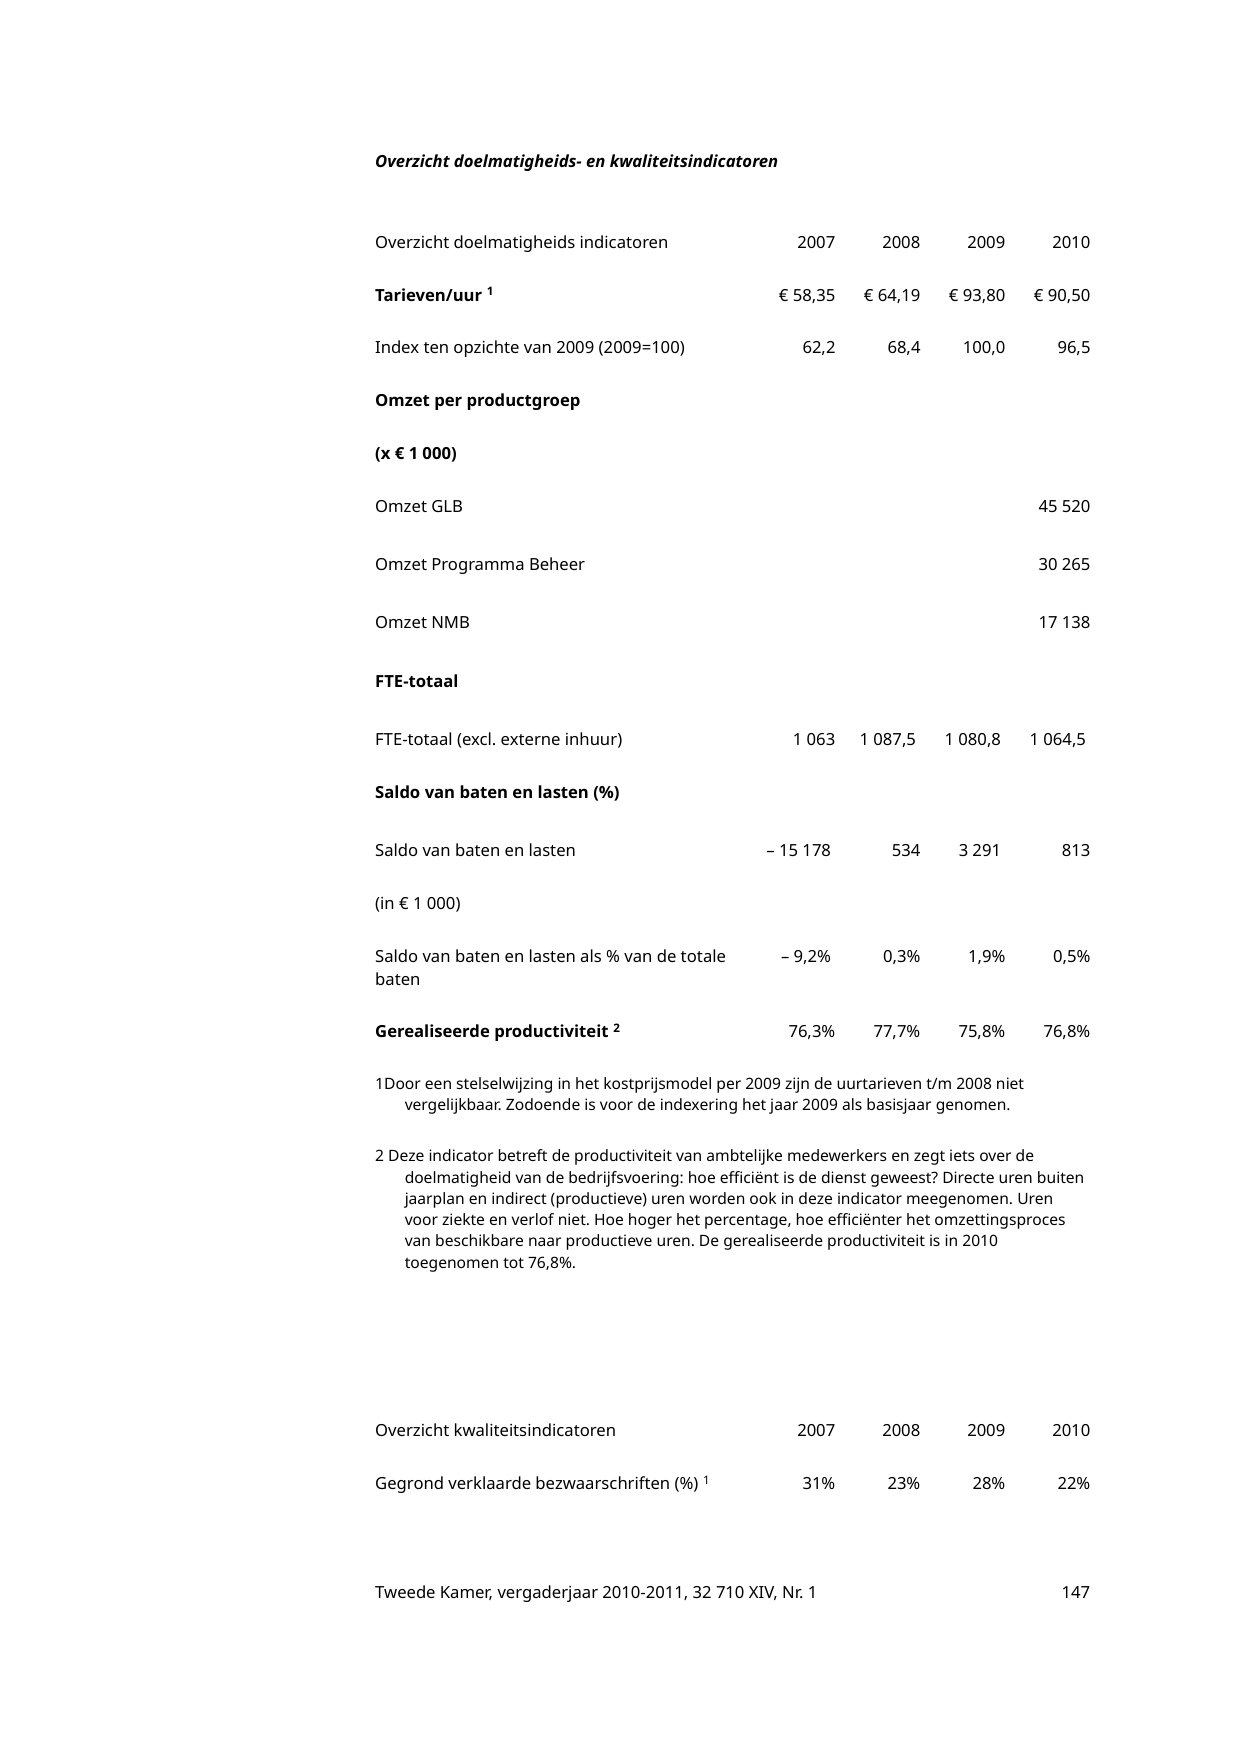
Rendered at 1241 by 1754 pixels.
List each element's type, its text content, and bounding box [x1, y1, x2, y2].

table_cell 22% [1005, 1472, 1090, 1524]
table_header 2008 [835, 1419, 920, 1472]
table_header 2007 [750, 231, 835, 283]
table_cell € 90,50 [1005, 283, 1090, 336]
table_cell Omzet per productgroep (x € 1 000) [375, 389, 750, 494]
table_cell 76,8% [1005, 1020, 1090, 1073]
table_cell 96,5 [1005, 336, 1090, 389]
table_cell 0,3% [835, 945, 920, 1020]
table_cell 534 [835, 839, 920, 944]
table_header 2007 [750, 1419, 835, 1472]
table_cell 100,0 [920, 336, 1005, 389]
table_cell 3 291 [920, 839, 1005, 944]
table_cell € 93,80 [920, 283, 1005, 336]
table_cell 1 080,8 [920, 728, 1005, 781]
table_cell 31% [750, 1472, 835, 1524]
table_cell Saldo van baten en lasten (in € 1 000) [375, 839, 750, 944]
table_cell 62,2 [750, 336, 835, 389]
table_cell Omzet Programma Beheer [375, 553, 750, 611]
table_cell 68,4 [835, 336, 920, 389]
table_cell [750, 553, 835, 611]
table_cell [750, 389, 835, 494]
table_cell FTE-totaal (excl. externe inhuur) [375, 728, 750, 781]
table_cell [920, 553, 1005, 611]
table_cell [1005, 781, 1090, 839]
table_cell 76,3% [750, 1020, 835, 1073]
table_cell 1 063 [750, 728, 835, 781]
table_cell 23% [835, 1472, 920, 1524]
table_cell FTE-totaal [375, 670, 750, 728]
table_cell [1005, 389, 1090, 494]
table_cell [920, 389, 1005, 494]
table_cell 75,8% [920, 1020, 1005, 1073]
table_cell [750, 670, 835, 728]
table_cell Gegrond verklaarde bezwaarschriften (%) 1 [375, 1472, 750, 1524]
table_cell [920, 781, 1005, 839]
table_header Overzicht doelmatigheids indicatoren [375, 231, 750, 283]
table_cell [920, 611, 1005, 669]
table_cell 17 138 [1005, 611, 1090, 669]
table_cell 28% [920, 1472, 1005, 1524]
table_header 2009 [920, 231, 1005, 283]
table_cell Tarieven/uur 1 [375, 283, 750, 336]
table_cell 1 087,5 [835, 728, 920, 781]
table_header 2010 [1005, 231, 1090, 283]
table_cell Omzet NMB [375, 611, 750, 669]
table_cell [835, 553, 920, 611]
table_cell Index ten opzichte van 2009 (2009=100) [375, 336, 750, 389]
table_header 2009 [920, 1419, 1005, 1472]
table_cell [835, 389, 920, 494]
table_cell 813 [1005, 839, 1090, 944]
table_cell Gerealiseerde productiviteit 2 [375, 1020, 750, 1073]
table_cell [835, 781, 920, 839]
table_cell Saldo van baten en lasten (%) [375, 781, 750, 839]
table_header 2010 [1005, 1419, 1090, 1472]
table_cell [1005, 670, 1090, 728]
table_cell 77,7% [835, 1020, 920, 1073]
text Overzicht doelmatigheids- en kwaliteitsindicatoren [375, 150, 1090, 173]
table_cell [750, 494, 835, 553]
table_cell 1,9% [920, 945, 1005, 1020]
table_cell [750, 781, 835, 839]
table_cell [835, 611, 920, 669]
table_cell [835, 670, 920, 728]
table_cell Saldo van baten en lasten als % van de totale baten [375, 945, 750, 1020]
table_cell 1Door een stelselwijzing in het kostprijsmodel per 2009 zijn de uurtarieven t/m 2008 niet vergelijkbaar. Zodoende is voor de indexering het jaar 2009 als basisjaar genomen. 2 Deze indicator betreft de productiviteit van ambtelijke medewerkers en zegt iets over de doelmatigheid van de bedrijfsvoering: hoe efficiënt is de dienst geweest? Directe uren buiten jaarplan en indirect (productieve) uren worden ook in deze indicator meegenomen. Uren voor ziekte en verlof niet. Hoe hoger het percentage, hoe efficiënter het omzettingsproces van beschikbare naar productieve uren. De gerealiseerde productiviteit is in 2010 toegenomen tot 76,8%. [375, 1073, 1090, 1303]
table_cell Omzet GLB [375, 494, 750, 553]
table_cell – 9,2% [750, 945, 835, 1020]
table_cell – 15 178 [750, 839, 835, 944]
table_cell [750, 611, 835, 669]
table_header 2008 [835, 231, 920, 283]
table_cell 30 265 [1005, 553, 1090, 611]
table_cell [920, 670, 1005, 728]
table_cell 1 064,5 [1005, 728, 1090, 781]
table_cell [835, 494, 920, 553]
table_cell 45 520 [1005, 494, 1090, 553]
table_cell 0,5% [1005, 945, 1090, 1020]
table_header Overzicht kwaliteitsindicatoren [375, 1419, 750, 1472]
table_cell [920, 494, 1005, 553]
table_cell € 64,19 [835, 283, 920, 336]
table_cell € 58,35 [750, 283, 835, 336]
